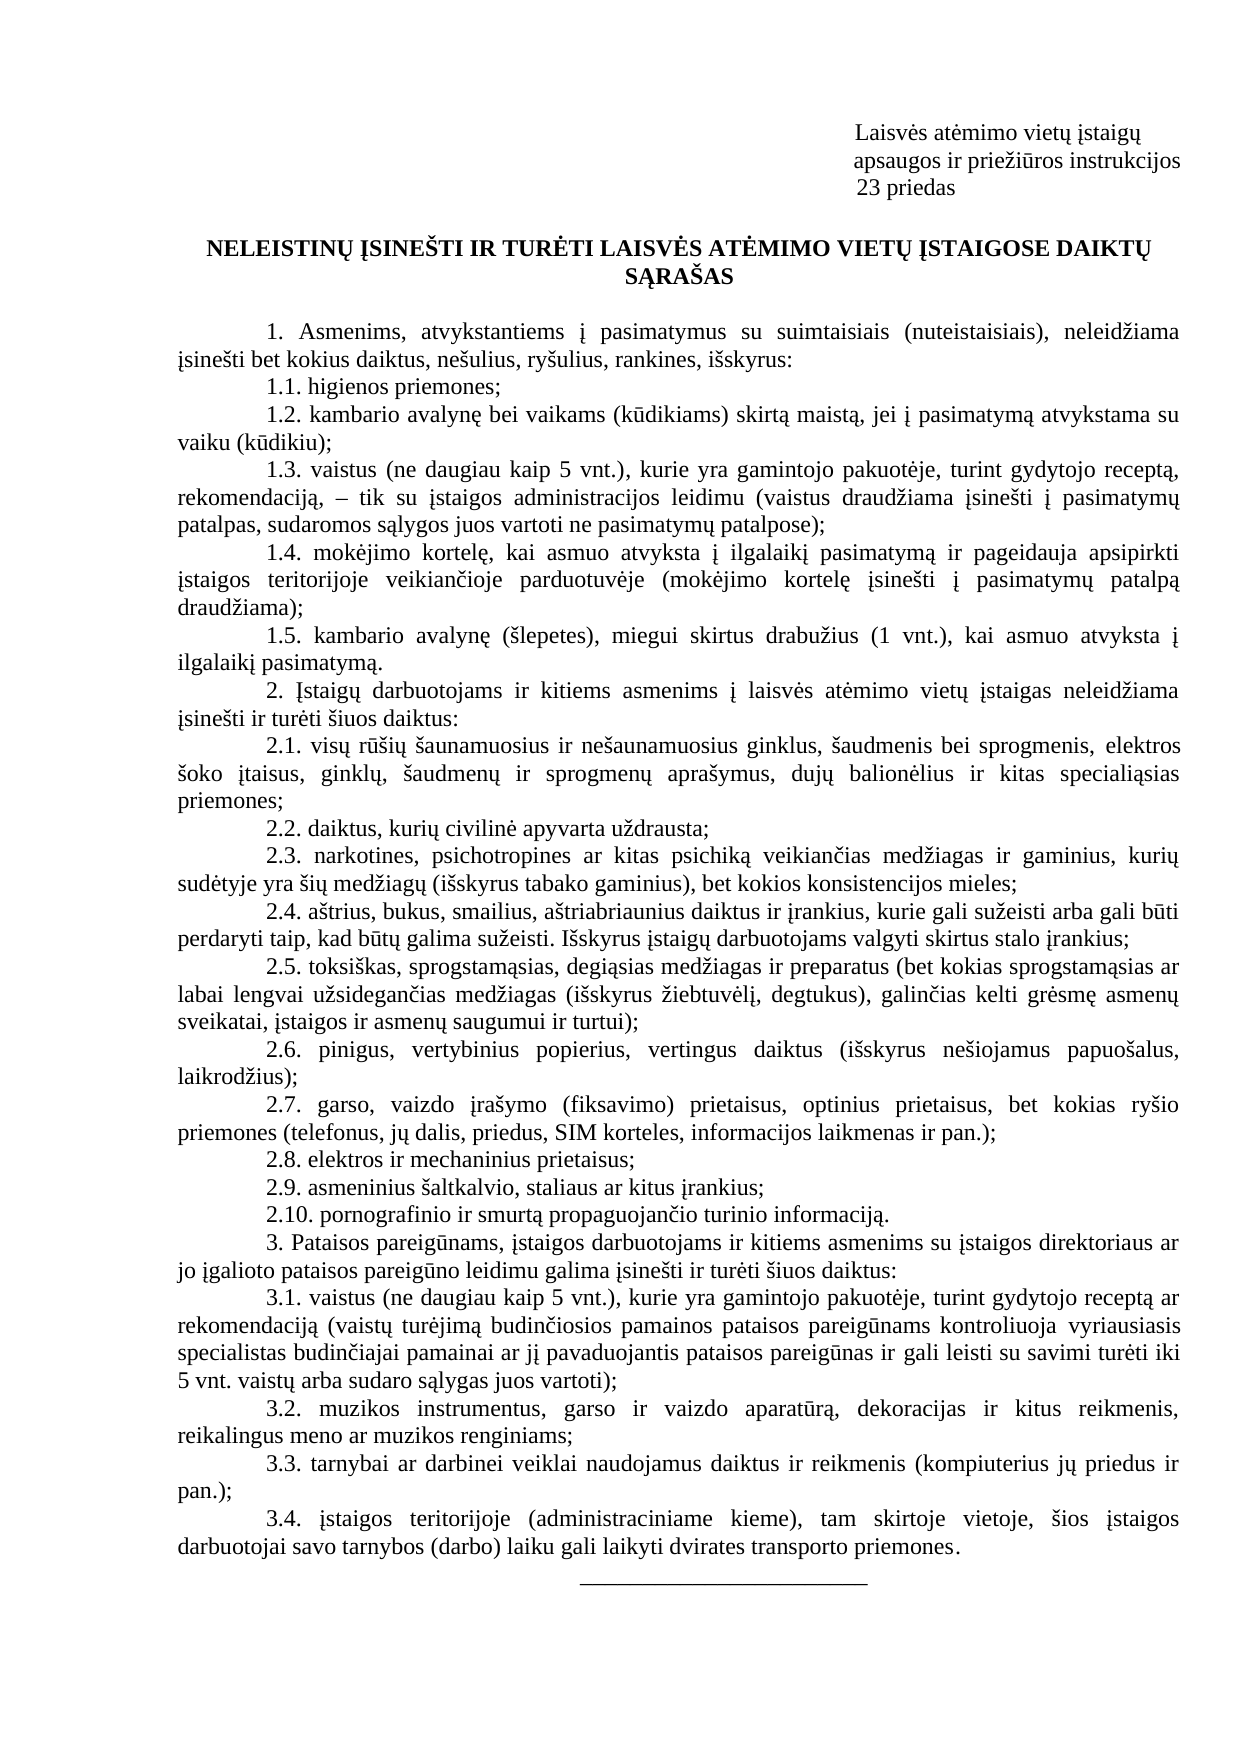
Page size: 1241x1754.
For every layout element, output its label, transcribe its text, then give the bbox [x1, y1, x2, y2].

text NELEISTINŲ ĮSINEŠTI IR TURĖTI LAISVĖS ATĖMIMO VIETŲ ĮSTAIGOSE DAIKTŲ SĄRAŠAS [177, 234, 1181, 289]
text 1.2. kambario avalynę bei vaikams (kūdikiams) skirtą maistą, jei į pasimatymą atvykstama su vaiku (kūdikiu); [177, 400, 1181, 455]
text 1.4. mokėjimo kortelę, kai asmuo atvyksta į ilgalaikį pasimatymą ir pageidauja apsipirkti įstaigos teritorijoje veikiančioje parduotuvėje (mokėjimo kortelę įsinešti į pasimatymų patalpą draudžiama); [177, 538, 1181, 621]
text 1.5. kambario avalynę (šlepetes), miegui skirtus drabužius (1 vnt.), kai asmuo atvyksta į ilgalaikį pasimatymą. [177, 621, 1181, 676]
text 2.1. visų rūšių šaunamuosius ir nešaunamuosius ginklus, šaudmenis bei sprogmenis, elektros šoko įtaisus, ginklų, šaudmenų ir sprogmenų aprašymus, dujų balionėlius ir kitas specialiąsias priemones; [177, 731, 1181, 814]
text 3.2. muzikos instrumentus, garso ir vaizdo aparatūrą, dekoracijas ir kitus reikmenis, reikalingus meno ar muzikos renginiams; [177, 1394, 1181, 1449]
text 2.2. daiktus, kurių civilinė apyvarta uždrausta; [177, 814, 1181, 842]
text 2.9. asmeninius šaltkalvio, staliaus ar kitus įrankius; [177, 1173, 1181, 1200]
text 2.7. garso, vaizdo įrašymo (fiksavimo) prietaisus, optinius prietaisus, bet kokias ryšio priemones (telefonus, jų dalis, priedus, SIM korteles, informacijos laikmenas ir pan.); [177, 1090, 1181, 1145]
text 2.10. pornografinio ir smurtą propaguojančio turinio informaciją. [177, 1200, 1181, 1228]
text 3.3. tarnybai ar darbinei veiklai naudojamus daiktus ir reikmenis (kompiuterius jų priedus ir pan.); [177, 1449, 1181, 1504]
text 2.8. elektros ir mechaninius prietaisus; [177, 1145, 1181, 1173]
text Laisvės atėmimo vietų įstaigų [582, 118, 1181, 146]
text 2.4. aštrius, bukus, smailius, aštriabriaunius daiktus ir įrankius, kurie gali sužeisti arba gali būti perdaryti taip, kad būtų galima sužeisti. Išskyrus įstaigų darbuotojams valgyti skirtus stalo įrankius; [177, 897, 1181, 952]
text 3. Pataisos pareigūnams, įstaigos darbuotojams ir kitiems asmenims su įstaigos direktoriaus ar jo įgalioto pataisos pareigūno leidimu galima įsinešti ir turėti šiuos daiktus: [177, 1228, 1181, 1283]
text 1.1. higienos priemones; [177, 372, 1181, 400]
text 3.1. vaistus (ne daugiau kaip 5 vnt.), kurie yra gamintojo pakuotėje, turint gydytojo receptą ar rekomendaciją (vaistų turėjimą budinčiosios pamainos pataisos pareigūnams kontroliuoja vyriausiasis specialistas budinčiajai pamainai ar jį pavaduojantis pataisos pareigūnas ir gali leisti su savimi turėti iki 5 vnt. vaistų arba sudaro sąlygas juos vartoti); [177, 1283, 1181, 1394]
text apsaugos ir priežiūros instrukcijos [177, 146, 1181, 173]
text 1. Asmenims, atvykstantiems į pasimatymus su suimtaisiais (nuteistaisiais), neleidžiama įsinešti bet kokius daiktus, nešulius, ryšulius, rankines, išskyrus: [177, 317, 1181, 372]
text 2.6. pinigus, vertybinius popierius, vertingus daiktus (išskyrus nešiojamus papuošalus, laikrodžius); [177, 1035, 1181, 1090]
text 2. Įstaigų darbuotojams ir kitiems asmenims į laisvės atėmimo vietų įstaigas neleidžiama įsinešti ir turėti šiuos daiktus: [177, 676, 1181, 731]
text 2.5. toksiškas, sprogstamąsias, degiąsias medžiagas ir preparatus (bet kokias sprogstamąsias ar labai lengvai užsidegančias medžiagas (išskyrus žiebtuvėlį, degtukus), galinčias kelti grėsmę asmenų sveikatai, įstaigos ir asmenų saugumui ir turtui); [177, 952, 1181, 1035]
text 2.3. narkotines, psichotropines ar kitas psichiką veikiančias medžiagas ir gaminius, kurių sudėtyje yra šių medžiagų (išskyrus tabako gaminius), bet kokios konsistencijos mieles; [177, 842, 1181, 897]
text 23 priedas [582, 173, 1181, 201]
text 3.4. įstaigos teritorijoje (administraciniame kieme), tam skirtoje vietoje, šios įstaigos darbuotojai savo tarnybos (darbo) laiku gali laikyti dvirates transporto priemones. [177, 1504, 1181, 1559]
text _______________________ [177, 1559, 1181, 1588]
text 1.3. vaistus (ne daugiau kaip 5 vnt.), kurie yra gamintojo pakuotėje, turint gydytojo receptą, rekomendaciją, – tik su įstaigos administracijos leidimu (vaistus draudžiama įsinešti į pasimatymų patalpas, sudaromos sąlygos juos vartoti ne pasimatymų patalpose); [177, 455, 1181, 538]
